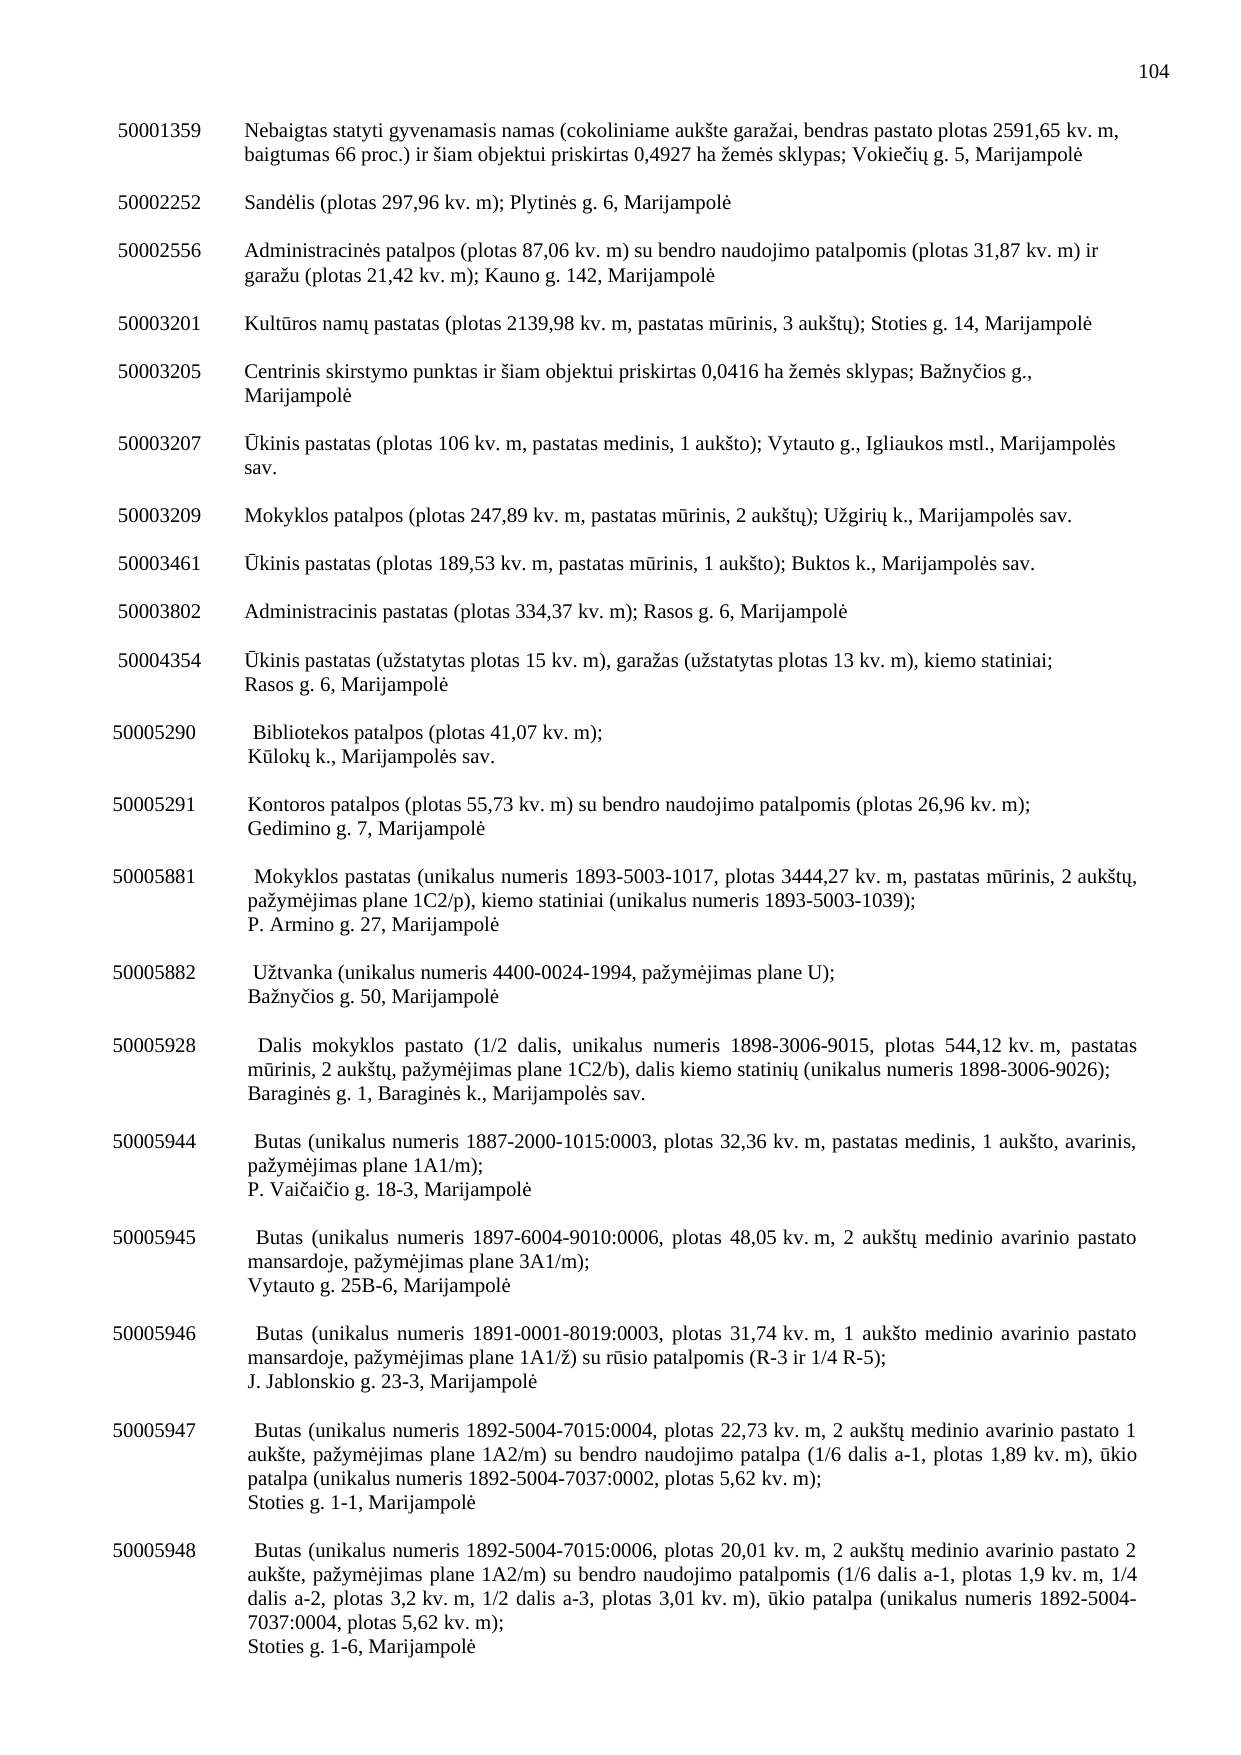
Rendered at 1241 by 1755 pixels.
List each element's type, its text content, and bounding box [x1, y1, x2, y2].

table_cell [1198, 407, 1207, 431]
table_cell [1207, 624, 1240, 647]
table_cell [1198, 720, 1207, 792]
table_cell [101, 407, 1198, 431]
table_cell Užtvanka (unikalus numeris 4400-0024-1994, pažymėjimas plane U); Bažnyčios g. 50, Marijampolė [233, 960, 1148, 1032]
table_cell Bibliotekos patalpos (plotas 41,07 kv. m); Kūlokų k., Marijampolės sav. [233, 720, 1192, 792]
table_cell [1193, 359, 1198, 407]
table_cell [1207, 239, 1240, 287]
table_cell [1207, 1225, 1240, 1321]
table_cell [1207, 118, 1240, 166]
table_cell [101, 624, 1198, 647]
table_cell [1198, 624, 1207, 647]
table_cell Ūkinis pastatas (plotas 106 kv. m, pastatas medinis, 1 aukšto); Vytauto g., Igliaukos mstl., Marijampolės sav. [233, 431, 1148, 479]
table_cell [1148, 431, 1163, 479]
table_cell Administracinės patalpos (plotas 87,06 kv. m) su bendro naudojimo patalpomis (plotas 31,87 kv. m) ir garažu (plotas 21,42 kv. m); Kauno g. 142, Marijampolė [233, 239, 1148, 287]
table_cell [1193, 1538, 1198, 1682]
table_cell [1163, 599, 1178, 623]
table_cell [1207, 599, 1240, 623]
table_cell [1198, 1033, 1207, 1129]
table_cell [1163, 1033, 1178, 1129]
table_cell [1148, 1538, 1163, 1682]
table_cell [1207, 696, 1240, 720]
table_cell [1148, 1225, 1163, 1321]
table_cell 50003205 [101, 359, 233, 407]
table_cell Nebaigtas statyti gyvenamasis namas (cokoliniame aukšte garažai, bendras pastato plotas 2591,65 kv. m, baigtumas 66 proc.) ir šiam objektui priskirtas 0,4927 ha žemės sklypas; Vokiečių g. 5, Marijampolė [233, 118, 1148, 166]
table_cell [1198, 335, 1207, 359]
table_cell [1207, 527, 1240, 551]
table_cell [1207, 1538, 1240, 1682]
table_cell [1198, 359, 1207, 407]
table_cell [1207, 214, 1240, 238]
table_cell [1207, 190, 1240, 214]
table_cell [101, 527, 1198, 551]
table_cell [1207, 359, 1240, 407]
table_cell [101, 166, 1198, 190]
table_cell [1198, 214, 1207, 238]
table_cell [1193, 599, 1198, 623]
table_cell Kultūros namų pastatas (plotas 2139,98 kv. m, pastatas mūrinis, 3 aukštų); Stoties g. 14, Marijampolė [233, 311, 1148, 335]
table_cell [1163, 431, 1178, 479]
table_cell 50003201 [101, 311, 233, 335]
table_cell [1193, 720, 1198, 792]
table_cell 50001359 [101, 118, 233, 166]
table_cell 50002556 [101, 239, 233, 287]
table_cell [1207, 551, 1240, 575]
table_cell [1207, 1321, 1240, 1417]
table_cell [1178, 359, 1192, 407]
table_cell [1193, 311, 1198, 335]
table_cell Mokyklos pastatas (unikalus numeris 1893-5003-1017, plotas 3444,27 kv. m, pastatas mūrinis, 2 aukštų, pažymėjimas plane 1C2/p), kiemo statiniai (unikalus numeris 1893-5003-1039); P. Armino g. 27, Marijampolė [233, 864, 1148, 960]
table_cell [1178, 1129, 1192, 1225]
table_cell [1163, 1321, 1178, 1417]
table_cell 50003461 [101, 551, 233, 575]
table_cell [1207, 792, 1240, 864]
table_cell [1163, 190, 1178, 214]
table_cell [1193, 1033, 1198, 1129]
table_cell [1207, 1418, 1240, 1538]
table_cell [1148, 599, 1163, 623]
table_cell [1148, 551, 1163, 575]
table_cell [101, 214, 1198, 238]
table_cell [1163, 1418, 1178, 1538]
table_cell [1198, 696, 1207, 720]
table_cell [1193, 1225, 1198, 1321]
table_cell [1207, 648, 1240, 696]
table_cell Kontoros patalpos (plotas 55,73 kv. m) su bendro naudojimo patalpomis (plotas 26,96 kv. m); Gedimino g. 7, Marijampolė [233, 792, 1192, 864]
table_cell [1148, 503, 1163, 527]
table_cell [1207, 479, 1240, 503]
table_cell [101, 479, 1198, 503]
table_cell [1198, 239, 1207, 287]
table_cell 50005945 [101, 1225, 233, 1321]
table_cell [1198, 599, 1207, 623]
table_cell [1207, 720, 1240, 792]
table_cell 50005946 [101, 1321, 233, 1417]
table_cell [1193, 503, 1198, 527]
table_cell [1148, 1033, 1163, 1129]
table_cell [1198, 503, 1207, 527]
table_cell [1193, 960, 1198, 1032]
table_cell [1198, 1418, 1207, 1538]
table_cell [1148, 648, 1163, 696]
table_cell [1163, 1225, 1178, 1321]
table_cell 50003802 [101, 599, 233, 623]
table_cell [1207, 864, 1240, 960]
table_cell [1178, 1321, 1192, 1417]
table_cell [1163, 648, 1178, 696]
table_cell [1207, 960, 1240, 1032]
table_cell [1193, 551, 1198, 575]
table_cell [1207, 431, 1240, 479]
table_cell [1198, 648, 1207, 696]
table_cell [1198, 118, 1207, 166]
table_cell [1198, 166, 1207, 190]
table_cell [1198, 1129, 1207, 1225]
table_cell 50005291 [101, 792, 233, 864]
table_cell Butas (unikalus numeris 1892-5004-7015:0006, plotas 20,01 kv. m, 2 aukštų medinio avarinio pastato 2 aukšte, pažymėjimas plane 1A2/m) su bendro naudojimo patalpomis (1/6 dalis a-1, plotas 1,9 kv. m, 1/4 dalis a-2, plotas 3,2 kv. m, 1/2 dalis a-3, plotas 3,01 kv. m), ūkio patalpa (unikalus numeris 1892-5004-7037:0004, plotas 5,62 kv. m); Stoties g. 1-6, Marijampolė [233, 1538, 1148, 1682]
table_cell [1163, 311, 1178, 335]
table_cell [1163, 551, 1178, 575]
table_cell [1178, 431, 1192, 479]
table_cell [1198, 287, 1207, 311]
table_cell [1178, 1225, 1192, 1321]
table_cell [1178, 551, 1192, 575]
table_cell 50005882 [101, 960, 233, 1032]
table_cell [1178, 599, 1192, 623]
table_cell [1198, 575, 1207, 599]
table_cell [1207, 311, 1240, 335]
table_cell [1207, 503, 1240, 527]
table_cell [1193, 792, 1198, 864]
table_cell Dalis mokyklos pastato (1/2 dalis, unikalus numeris 1898-3006-9015, plotas 544,12 kv. m, pastatas mūrinis, 2 aukštų, pažymėjimas plane 1C2/b), dalis kiemo statinių (unikalus numeris 1898-3006-9026); Baraginės g. 1, Baraginės k., Marijampolės sav. [233, 1033, 1148, 1129]
table_cell [1148, 359, 1163, 407]
table_cell [101, 335, 1198, 359]
table_cell [1178, 503, 1192, 527]
table_cell 50005881 [101, 864, 233, 960]
table_cell 50005944 [101, 1129, 233, 1225]
table_cell [1163, 960, 1178, 1032]
table_cell [1193, 190, 1198, 214]
table_cell Butas (unikalus numeris 1891-0001-8019:0003, plotas 31,74 kv. m, 1 aukšto medinio avarinio pastato mansardoje, pažymėjimas plane 1A1/ž) su rūsio patalpomis (R-3 ir 1/4 R-5); J. Jablonskio g. 23-3, Marijampolė [233, 1321, 1148, 1417]
table_cell [1178, 118, 1192, 166]
table_cell [1163, 864, 1178, 960]
table_cell [101, 287, 1198, 311]
table_cell [1178, 239, 1192, 287]
table_cell [1193, 1129, 1198, 1225]
table_cell [1198, 431, 1207, 479]
table_cell [1178, 648, 1192, 696]
table_cell 50005290 [101, 720, 233, 792]
table_cell [1163, 503, 1178, 527]
table_cell [1163, 1538, 1178, 1682]
table_cell 50005928 [101, 1033, 233, 1129]
table_cell [1198, 527, 1207, 551]
table_cell Centrinis skirstymo punktas ir šiam objektui priskirtas 0,0416 ha žemės sklypas; Bažnyčios g., Marijampolė [233, 359, 1148, 407]
table_cell [101, 696, 1198, 720]
table_cell [1193, 864, 1198, 960]
table_cell [1193, 648, 1198, 696]
table_cell 50004354 [101, 648, 233, 696]
table_cell [1178, 1033, 1192, 1129]
table_cell [1163, 118, 1178, 166]
table_cell Butas (unikalus numeris 1897-6004-9010:0006, plotas 48,05 kv. m, 2 aukštų medinio avarinio pastato mansardoje, pažymėjimas plane 3A1/m); Vytauto g. 25B-6, Marijampolė [233, 1225, 1148, 1321]
table_cell [1178, 1418, 1192, 1538]
table_cell [1207, 1033, 1240, 1129]
table_cell [1207, 335, 1240, 359]
table_cell [1148, 960, 1163, 1032]
table_cell Mokyklos patalpos (plotas 247,89 kv. m, pastatas mūrinis, 2 aukštų); Užgirių k., Marijampolės sav. [233, 503, 1148, 527]
table_cell [1198, 311, 1207, 335]
table_cell Butas (unikalus numeris 1887-2000-1015:0003, plotas 32,36 kv. m, pastatas medinis, 1 aukšto, avarinis, pažymėjimas plane 1A1/m); P. Vaičaičio g. 18-3, Marijampolė [233, 1129, 1148, 1225]
table_cell [101, 575, 1198, 599]
table_cell [1207, 1129, 1240, 1225]
table_cell [1163, 1129, 1178, 1225]
table_cell [1148, 190, 1163, 214]
table_cell [1148, 239, 1163, 287]
table_cell 50005948 [101, 1538, 233, 1682]
table_cell [1198, 864, 1207, 960]
table_cell [1178, 864, 1192, 960]
table_cell [1193, 239, 1198, 287]
table_cell Administracinis pastatas (plotas 334,37 kv. m); Rasos g. 6, Marijampolė [233, 599, 1148, 623]
table_cell [1198, 1225, 1207, 1321]
table_cell [1178, 1538, 1192, 1682]
table_cell [1198, 190, 1207, 214]
table_cell [1163, 359, 1178, 407]
table_cell [1178, 190, 1192, 214]
table_cell Ūkinis pastatas (užstatytas plotas 15 kv. m), garažas (užstatytas plotas 13 kv. m), kiemo statiniai; Rasos g. 6, Marijampolė [233, 648, 1148, 696]
table_cell [1198, 479, 1207, 503]
table_cell [1193, 1418, 1198, 1538]
table_cell [1178, 960, 1192, 1032]
table_cell [1193, 1321, 1198, 1417]
table_cell [1193, 118, 1198, 166]
table_cell 50003207 [101, 431, 233, 479]
table_cell Butas (unikalus numeris 1892-5004-7015:0004, plotas 22,73 kv. m, 2 aukštų medinio avarinio pastato 1 aukšte, pažymėjimas plane 1A2/m) su bendro naudojimo patalpa (1/6 dalis a-1, plotas 1,89 kv. m), ūkio patalpa (unikalus numeris 1892-5004-7037:0002, plotas 5,62 kv. m); Stoties g. 1-1, Marijampolė [233, 1418, 1148, 1538]
table_cell [1148, 864, 1163, 960]
table_cell [1148, 118, 1163, 166]
table_cell [1207, 407, 1240, 431]
table_cell [1193, 431, 1198, 479]
table_cell [1198, 1321, 1207, 1417]
table_cell [1207, 166, 1240, 190]
table_cell [1148, 1418, 1163, 1538]
table_cell [1198, 551, 1207, 575]
table_cell [1178, 311, 1192, 335]
table_cell [1198, 960, 1207, 1032]
table_cell 50003209 [101, 503, 233, 527]
table_cell [1148, 311, 1163, 335]
table_cell Ūkinis pastatas (plotas 189,53 kv. m, pastatas mūrinis, 1 aukšto); Buktos k., Marijampolės sav. [233, 551, 1148, 575]
table_cell [1207, 575, 1240, 599]
table_cell [1148, 1321, 1163, 1417]
table_cell [1163, 239, 1178, 287]
table_cell [1198, 792, 1207, 864]
table_cell [1207, 287, 1240, 311]
table_cell Sandėlis (plotas 297,96 kv. m); Plytinės g. 6, Marijampolė [233, 190, 1148, 214]
table_cell 50005947 [101, 1418, 233, 1538]
table_cell 50002252 [101, 190, 233, 214]
table_cell [1148, 1129, 1163, 1225]
table_cell [1198, 1538, 1207, 1682]
